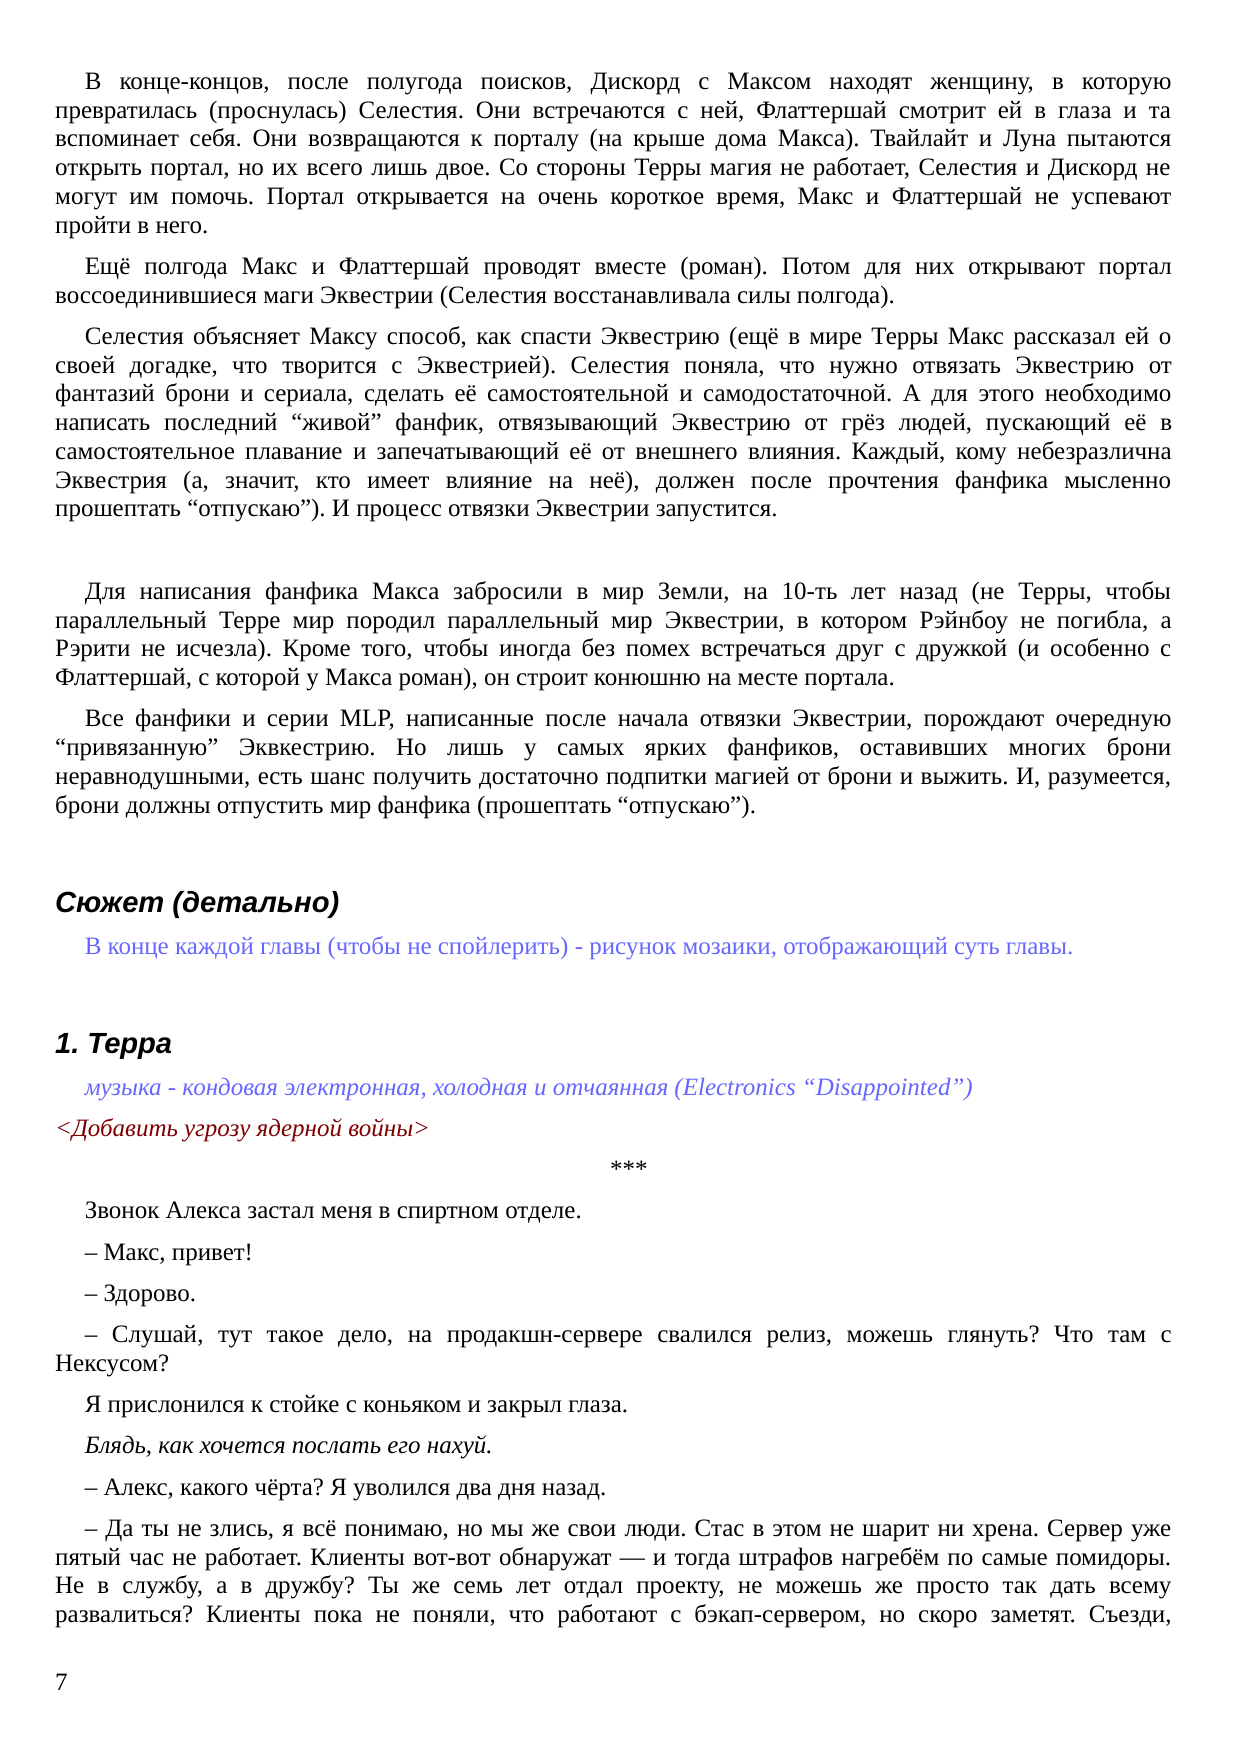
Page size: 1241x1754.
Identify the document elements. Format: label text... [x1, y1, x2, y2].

text Блядь, как хочется послать его нахуй. [55, 1431, 1173, 1459]
text *** [55, 1154, 1173, 1183]
text Звонок Алекса застал меня в спиртном отделе. [55, 1196, 1173, 1224]
text В конце-концов, после полугода поисков, Дискорд с Максом находят женщину, в которую превратилась (проснулась) Селестия. Они встречаются с ней, Флаттершай смотрит ей в глаза и та вспоминает себя. Они возвращаются к порталу (на крыше дома Макса). Твайлайт и Луна пытаются открыть портал, но их всего лишь двое. Со стороны Терры магия не работает, Селестия и Дискорд не могут им помочь. Портал открывается на очень короткое время, Макс и Флаттершай не успевают пройти в него. [55, 66, 1173, 238]
text Я прислонился к стойке с коньяком и закрыл глаза. [55, 1389, 1173, 1418]
text музыка - кондовая электронная, холодная и отчаянная (Electronics “Disappointed”) [55, 1072, 1173, 1101]
subtitle 1. Терра [55, 1026, 1173, 1059]
text В конце каждой главы (чтобы не спойлерить) - рисунок мозаики, отображающий суть главы. [55, 931, 1173, 959]
text – Да ты не злись, я всё понимаю, но мы же свои люди. Стас в этом не шарит ни хрена. Сервер уже пятый час не работает. Клиенты вот-вот обнаружат — и тогда штрафов нагребём по самые помидоры. Не в службу, а в дружбу? Ты же семь лет отдал проекту, не можешь же просто так дать всему развалиться? Клиенты пока не поняли, что работают с бэкап-сервером, но скоро заметят. Съезди, [55, 1513, 1173, 1628]
text Для написания фанфика Макса забросили в мир Земли, на 10-ть лет назад (не Терры, чтобы параллельный Терре мир породил параллельный мир Эквестрии, в котором Рэйнбоу не погибла, а Рэрити не исчезла). Кроме того, чтобы иногда без помех встречаться друг с дружкой (и особенно с Флаттершай, с которой у Макса роман), он строит конюшню на месте портала. [55, 576, 1173, 691]
text – Макс, привет! [55, 1237, 1173, 1266]
text Селестия объясняет Максу способ, как спасти Эквестрию (ещё в мире Терры Макс рассказал ей о своей догадке, что творится с Эквестрией). Селестия поняла, что нужно отвязать Эквестрию от фантазий брони и сериала, сделать её самостоятельной и самодостаточной. А для этого необходимо написать последний “живой” фанфик, отвязывающий Эквестрию от грёз людей, пускающий её в самостоятельное плавание и запечатывающий её от внешнего влияния. Каждый, кому небезразлична Эквестрия (а, значит, кто имеет влияние на неё), должен после прочтения фанфика мысленно прошептать “отпускаю”). И процесс отвязки Эквестрии запустится. [55, 321, 1173, 522]
text – Алекс, какого чёрта? Я уволился два дня назад. [55, 1472, 1173, 1501]
text Все фанфики и серии MLP, написанные после начала отвязки Эквестрии, порождают очередную “привязанную” Эквкестрию. Но лишь у самых ярких фанфиков, оставивших многих брони неравнодушными, есть шанс получить достаточно подпитки магией от брони и выжить. И, разумеется, брони должны отпустить мир фанфика (прошептать “отпускаю”). [55, 703, 1173, 818]
text – Слушай, тут такое дело, на продакшн-сервере свалился релиз, можешь глянуть? Что там с Нексусом? [55, 1319, 1173, 1377]
subtitle Сюжет (детально) [55, 885, 1173, 918]
text Ещё полгода Макс и Флаттершай проводят вместе (роман). Потом для них открывают портал воссоединившиеся маги Эквестрии (Селестия восстанавливала силы полгода). [55, 251, 1173, 308]
text <Добавить угрозу ядерной войны> [55, 1113, 1173, 1142]
text – Здорово. [55, 1278, 1173, 1307]
